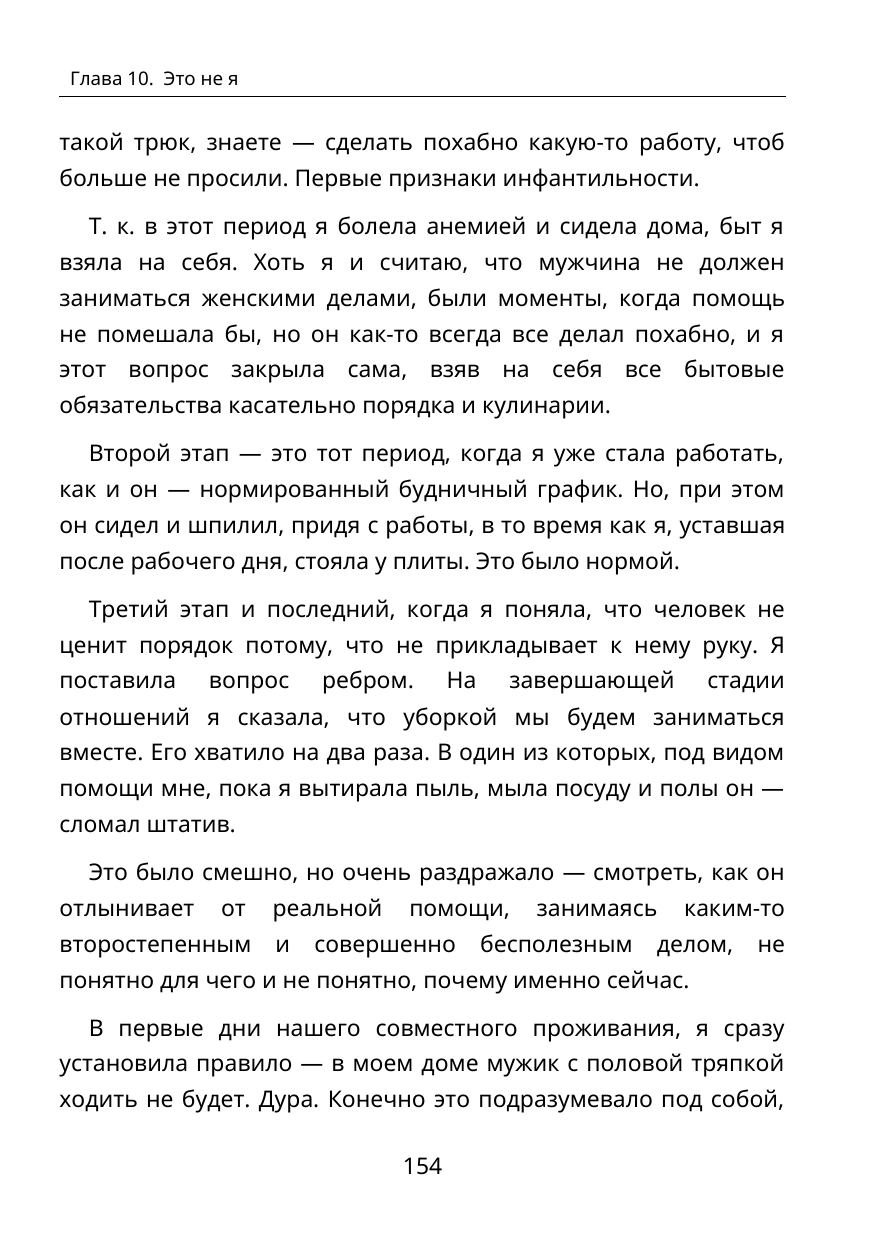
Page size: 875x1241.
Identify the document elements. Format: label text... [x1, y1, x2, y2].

text Второй этап — это тот период, когда я уже стала работать, как и он — нормированный будничный график. Но, при этом он сидел и шпилил, придя с работы, в то время как я, уставшая после рабочего дня, стояла у плиты. Это было нормой. [59, 437, 786, 576]
text В первые дни нашего совместного проживания, я сразу установила правило — в моем доме мужик с половой тряпкой ходить не будет. Дура. Конечно это подразумевало под собой, [59, 1011, 786, 1114]
text Это было смешно, но очень раздражало — смотреть, как он отлынивает от реальной помощи, занимаясь каким-то второстепенным и совершенно бесполезным делом, не понятно для чего и не понятно, почему именно сейчас. [59, 856, 786, 995]
text Третий этап и последний, когда я поняла, что человек не ценит порядок потому, что не прикладывает к нему руку. Я поставила вопрос ребром. На завершающей стадии отношений я сказала, что уборкой мы будем заниматься вместе. Его хватило на два раза. В один из которых, под видом помощи мне, пока я вытирала пыль, мыла посуду и полы он — сломал штатив. [59, 593, 786, 839]
text Т. к. в этот период я болела анемией и сидела дома, быт я взяла на себя. Хоть я и считаю, что мужчина не должен заниматься женскими делами, были моменты, когда помощь не помешала бы, но он как-то всегда все делал похабно, и я этот вопрос закрыла сама, взяв на себя все бытовые обязательства касательно порядка и кулинарии. [59, 210, 786, 421]
text такой трюк, знаете — сделать похабно какую-то работу, чтоб больше не просили. Первые признаки инфантильности. [59, 126, 786, 193]
